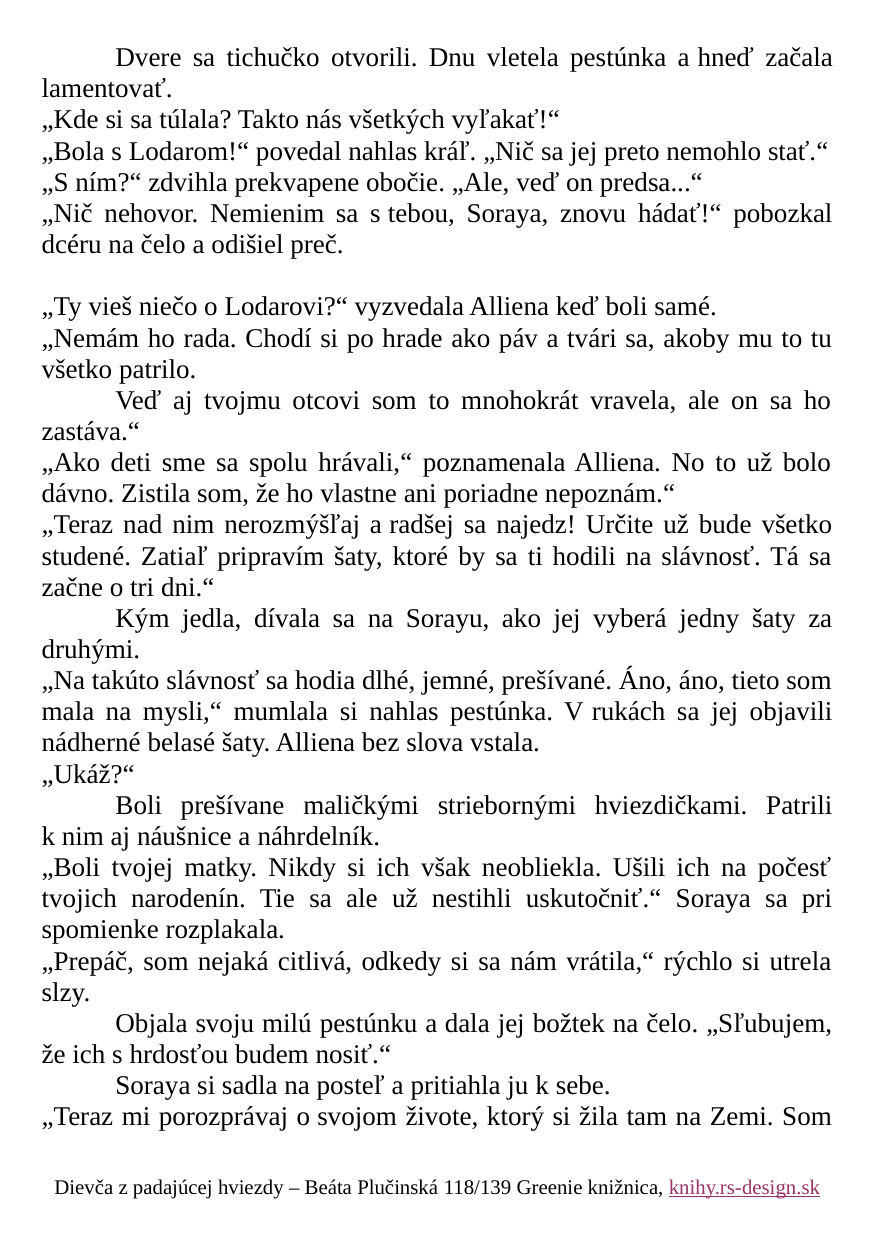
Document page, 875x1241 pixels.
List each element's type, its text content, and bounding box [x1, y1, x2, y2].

text „Ukáž?“ [41, 758, 833, 789]
text „Bola s Lodarom!“ povedal nahlas kráľ. „Nič sa jej preto nemohlo stať.“ [41, 135, 833, 166]
text Objala svoju milú pestúnku a dala jej božtek na čelo. „Sľubujem, že ich s hrdosťou budem nosiť.“ [41, 1007, 833, 1069]
text „S ním?“ zdvihla prekvapene obočie. „Ale, veď on predsa...“ [41, 166, 833, 197]
text Dvere sa tichučko otvorili. Dnu vletela pestúnka a hneď začala lamentovať. [41, 41, 833, 104]
text „Teraz nad nim nerozmýšľaj a radšej sa najedz! Určite už bude všetko studené. Zatiaľ pripravím šaty, ktoré by sa ti hodili na slávnosť. Tá sa začne o tri dni.“ [41, 508, 833, 602]
text Soraya si sadla na posteľ a pritiahla ju k sebe. [41, 1069, 833, 1100]
text „Ty vieš niečo o Lodarovi?“ vyzvedala Alliena keď boli samé. [41, 291, 833, 322]
text Veď aj tvojmu otcovi som to mnohokrát vravela, ale on sa ho zastáva.“ [41, 384, 833, 446]
text „Boli tvojej matky. Nikdy si ich však neobliekla. Ušili ich na počesť tvojich narodenín. Tie sa ale už nestihli uskutočniť.“ Soraya sa pri spomienke rozplakala. [41, 851, 833, 944]
text „Nemám ho rada. Chodí si po hrade ako páv a tvári sa, akoby mu to tu všetko patrilo. [41, 322, 833, 384]
text Kým jedla, dívala sa na Sorayu, ako jej vyberá jedny šaty za druhými. [41, 602, 833, 664]
text „Prepáč, som nejaká citlivá, odkedy si sa nám vrátila,“ rýchlo si utrela slzy. [41, 944, 833, 1007]
text „Kde si sa túlala? Takto nás všetkých vyľakať!“ [41, 104, 833, 135]
text „Ako deti sme sa spolu hrávali,“ poznamenala Alliena. No to už bolo dávno. Zistila som, že ho vlastne ani poriadne nepoznám.“ [41, 446, 833, 508]
text Boli prešívane maličkými striebornými hviezdičkami. Patrili k nim aj náušnice a náhrdelník. [41, 789, 833, 851]
text „Na takúto slávnosť sa hodia dlhé, jemné, prešívané. Áno, áno, tieto som mala na mysli,“ mumlala si nahlas pestúnka. V rukách sa jej objavili nádherné belasé šaty. Alliena bez slova vstala. [41, 664, 833, 758]
text „Nič nehovor. Nemienim sa s tebou, Soraya, znovu hádať!“ pobozkal dcéru na čelo a odišiel preč. [41, 197, 833, 259]
text „Teraz mi porozprávaj o svojom živote, ktorý si žila tam na Zemi. Som [41, 1100, 833, 1131]
